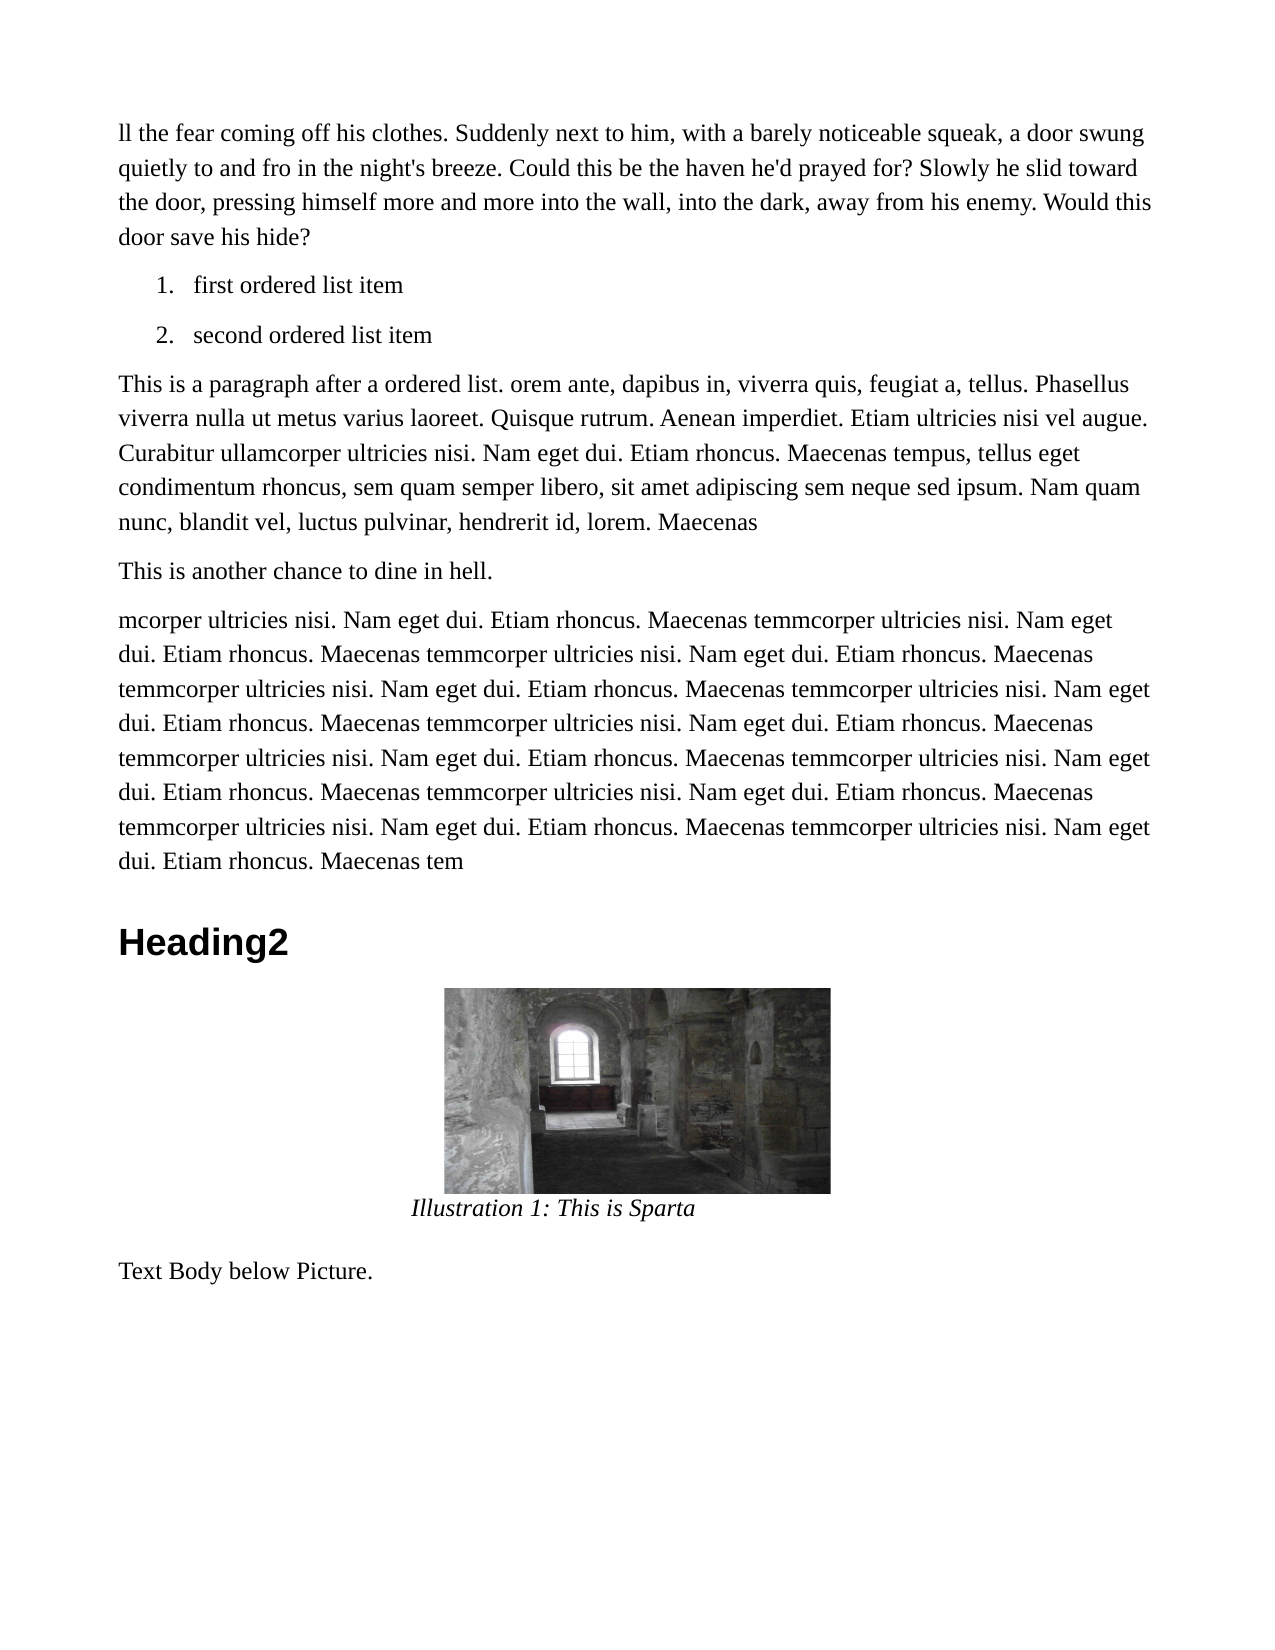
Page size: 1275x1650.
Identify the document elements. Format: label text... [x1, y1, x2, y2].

text ll the fear coming off his clothes. Suddenly next to him, with a barely noticeable squeak, a door swung quietly to and fro in the night's breeze. Could this be the haven he'd prayed for? Slowly he slid toward the door, pressing himself more and more into the wall, into the dark, away from his enemy. Would this door save his hide? [118, 118, 1157, 250]
list first ordered list item [156, 271, 1157, 299]
picture [444, 988, 831, 1194]
text Illustration 1: This is Sparta [411, 1194, 864, 1222]
list second ordered list item [156, 320, 1157, 348]
text This is another chance to dine in hell. [118, 556, 1157, 584]
text Text Body below Picture. [118, 976, 1157, 1285]
text This is a paragraph after a ordered list. orem ante, dapibus in, viverra quis, feugiat a, tellus. Phasellus viverra nulla ut metus varius laoreet. Quisque rutrum. Aenean imperdiet. Etiam ultricies nisi vel augue. Curabitur ullamcorper ultricies nisi. Nam eget dui. Etiam rhoncus. Maecenas tempus, tellus eget condimentum rhoncus, sem quam semper libero, sit amet adipiscing sem neque sed ipsum. Nam quam nunc, blandit vel, luctus pulvinar, hendrerit id, lorem. Maecenas [118, 369, 1157, 535]
subtitle Heading2 [118, 920, 1157, 964]
text mcorper ultricies nisi. Nam eget dui. Etiam rhoncus. Maecenas temmcorper ultricies nisi. Nam eget dui. Etiam rhoncus. Maecenas temmcorper ultricies nisi. Nam eget dui. Etiam rhoncus. Maecenas temmcorper ultricies nisi. Nam eget dui. Etiam rhoncus. Maecenas temmcorper ultricies nisi. Nam eget dui. Etiam rhoncus. Maecenas temmcorper ultricies nisi. Nam eget dui. Etiam rhoncus. Maecenas temmcorper ultricies nisi. Nam eget dui. Etiam rhoncus. Maecenas temmcorper ultricies nisi. Nam eget dui. Etiam rhoncus. Maecenas temmcorper ultricies nisi. Nam eget dui. Etiam rhoncus. Maecenas temmcorper ultricies nisi. Nam eget dui. Etiam rhoncus. Maecenas temmcorper ultricies nisi. Nam eget dui. Etiam rhoncus. Maecenas tem [118, 605, 1157, 875]
